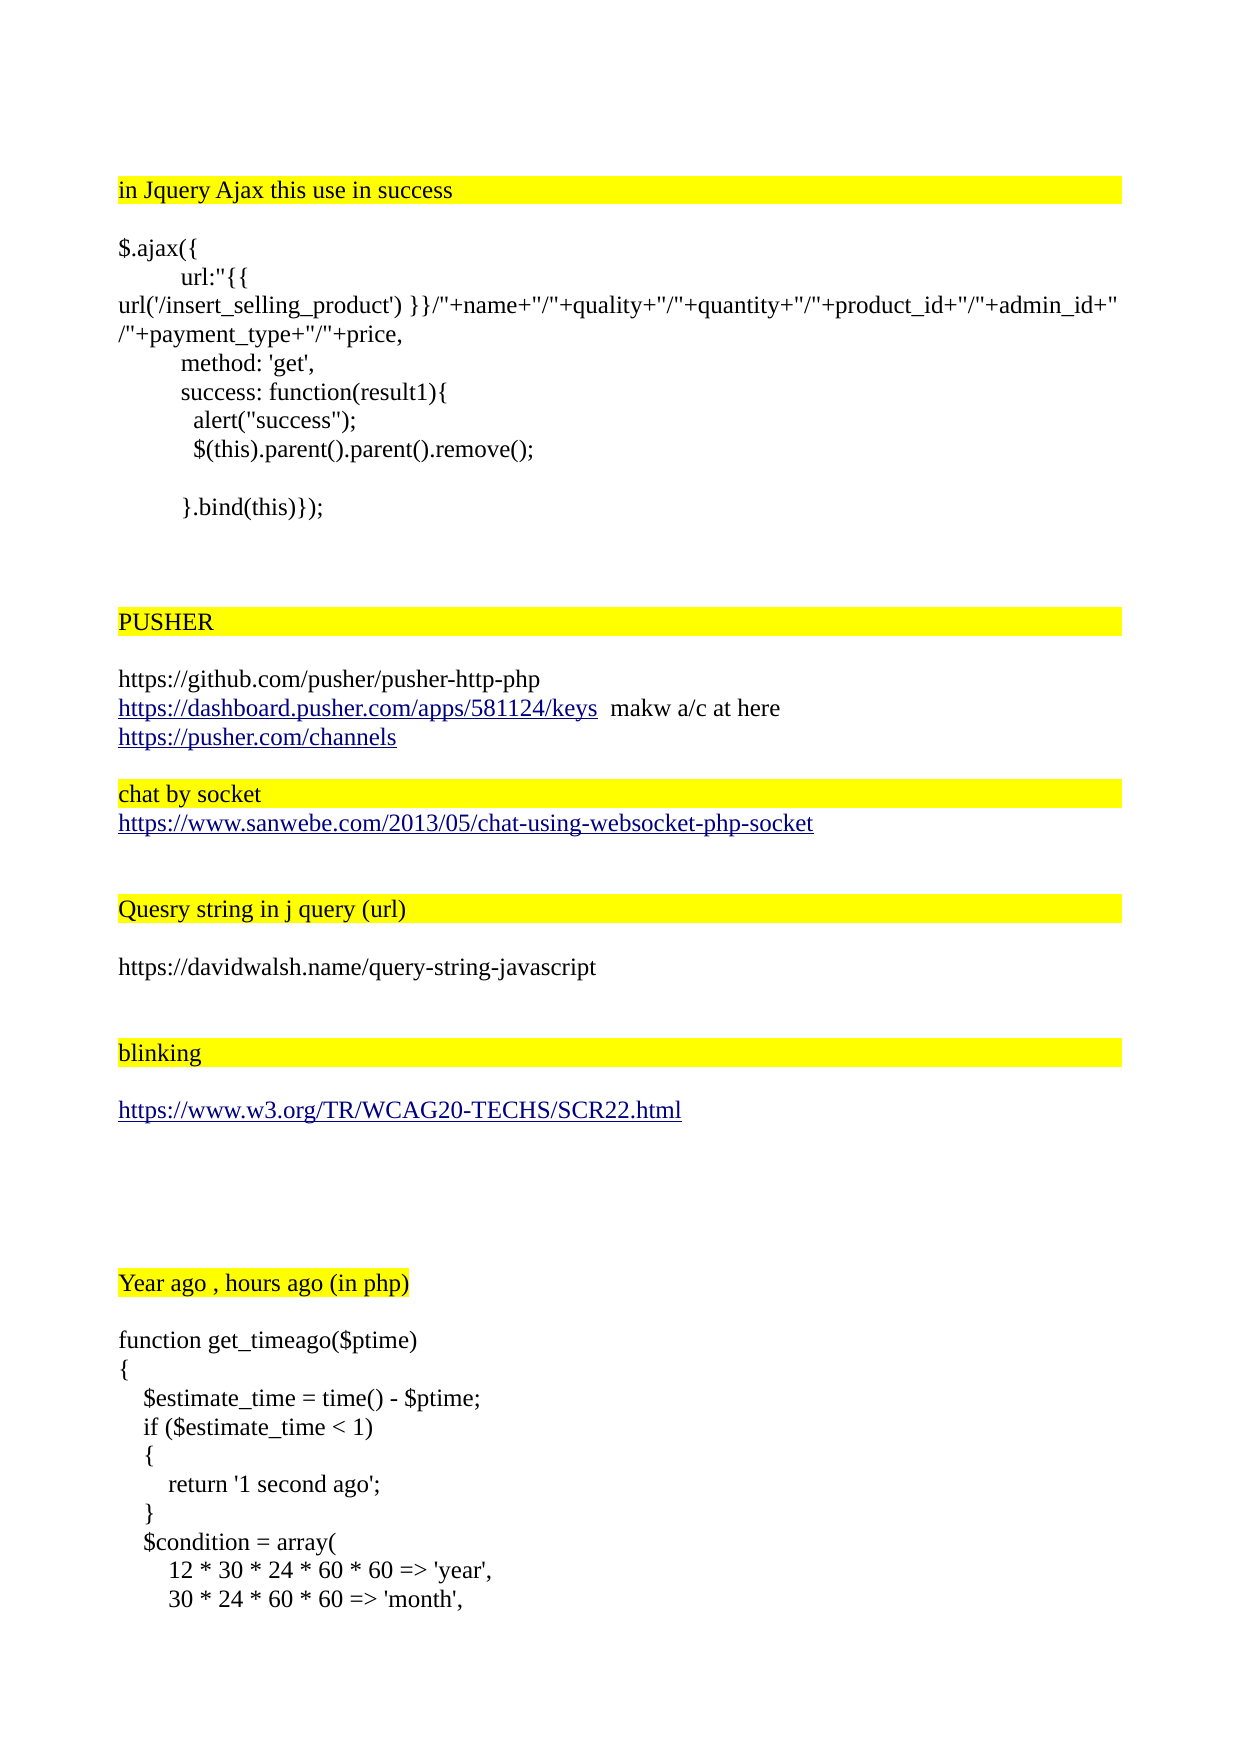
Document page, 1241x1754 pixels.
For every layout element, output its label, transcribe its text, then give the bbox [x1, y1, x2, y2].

text $condition = array( [118, 1527, 1122, 1556]
text url:"{{ url('/insert_selling_product') }}/"+name+"/"+quality+"/"+quantity+"/"+product_id+"/"+admin_id+"/"+payment_type+"/"+price, [118, 262, 1122, 348]
text chat by socket [118, 779, 1122, 808]
text https://pusher.com/channels [118, 722, 1122, 751]
text alert("success"); [118, 406, 1122, 434]
text PUSHER [118, 607, 1122, 636]
text Quesry string in j query (url) [118, 894, 1122, 923]
text Year ago , hours ago (in php) [118, 1268, 1122, 1297]
text $(this).parent().parent().remove(); [118, 434, 1122, 463]
text blinking [118, 1038, 1122, 1067]
text method: 'get', [118, 348, 1122, 377]
text $estimate_time = time() - $ptime; [118, 1383, 1122, 1412]
text if ($estimate_time < 1) [118, 1412, 1122, 1441]
text https://dashboard.pusher.com/apps/581124/keys makw a/c at here [118, 693, 1122, 722]
text { [118, 1441, 1122, 1469]
text { [118, 1354, 1122, 1383]
text https://www.w3.org/TR/WCAG20-TECHS/SCR22.html [118, 1096, 1122, 1124]
text $.ajax({ [118, 233, 1122, 262]
text https://www.sanwebe.com/2013/05/chat-using-websocket-php-socket [118, 808, 1122, 837]
text success: function(result1){ [118, 377, 1122, 406]
text return '1 second ago'; [118, 1469, 1122, 1498]
text 30 * 24 * 60 * 60 => 'month', [118, 1584, 1122, 1613]
text function get_timeago($ptime) [118, 1326, 1122, 1354]
text https://davidwalsh.name/query-string-javascript [118, 952, 1122, 981]
text }.bind(this)}); [118, 492, 1122, 521]
text } [118, 1498, 1122, 1527]
text 12 * 30 * 24 * 60 * 60 => 'year', [118, 1556, 1122, 1584]
text https://github.com/pusher/pusher-http-php [118, 664, 1122, 693]
text in Jquery Ajax this use in success [118, 176, 1122, 204]
